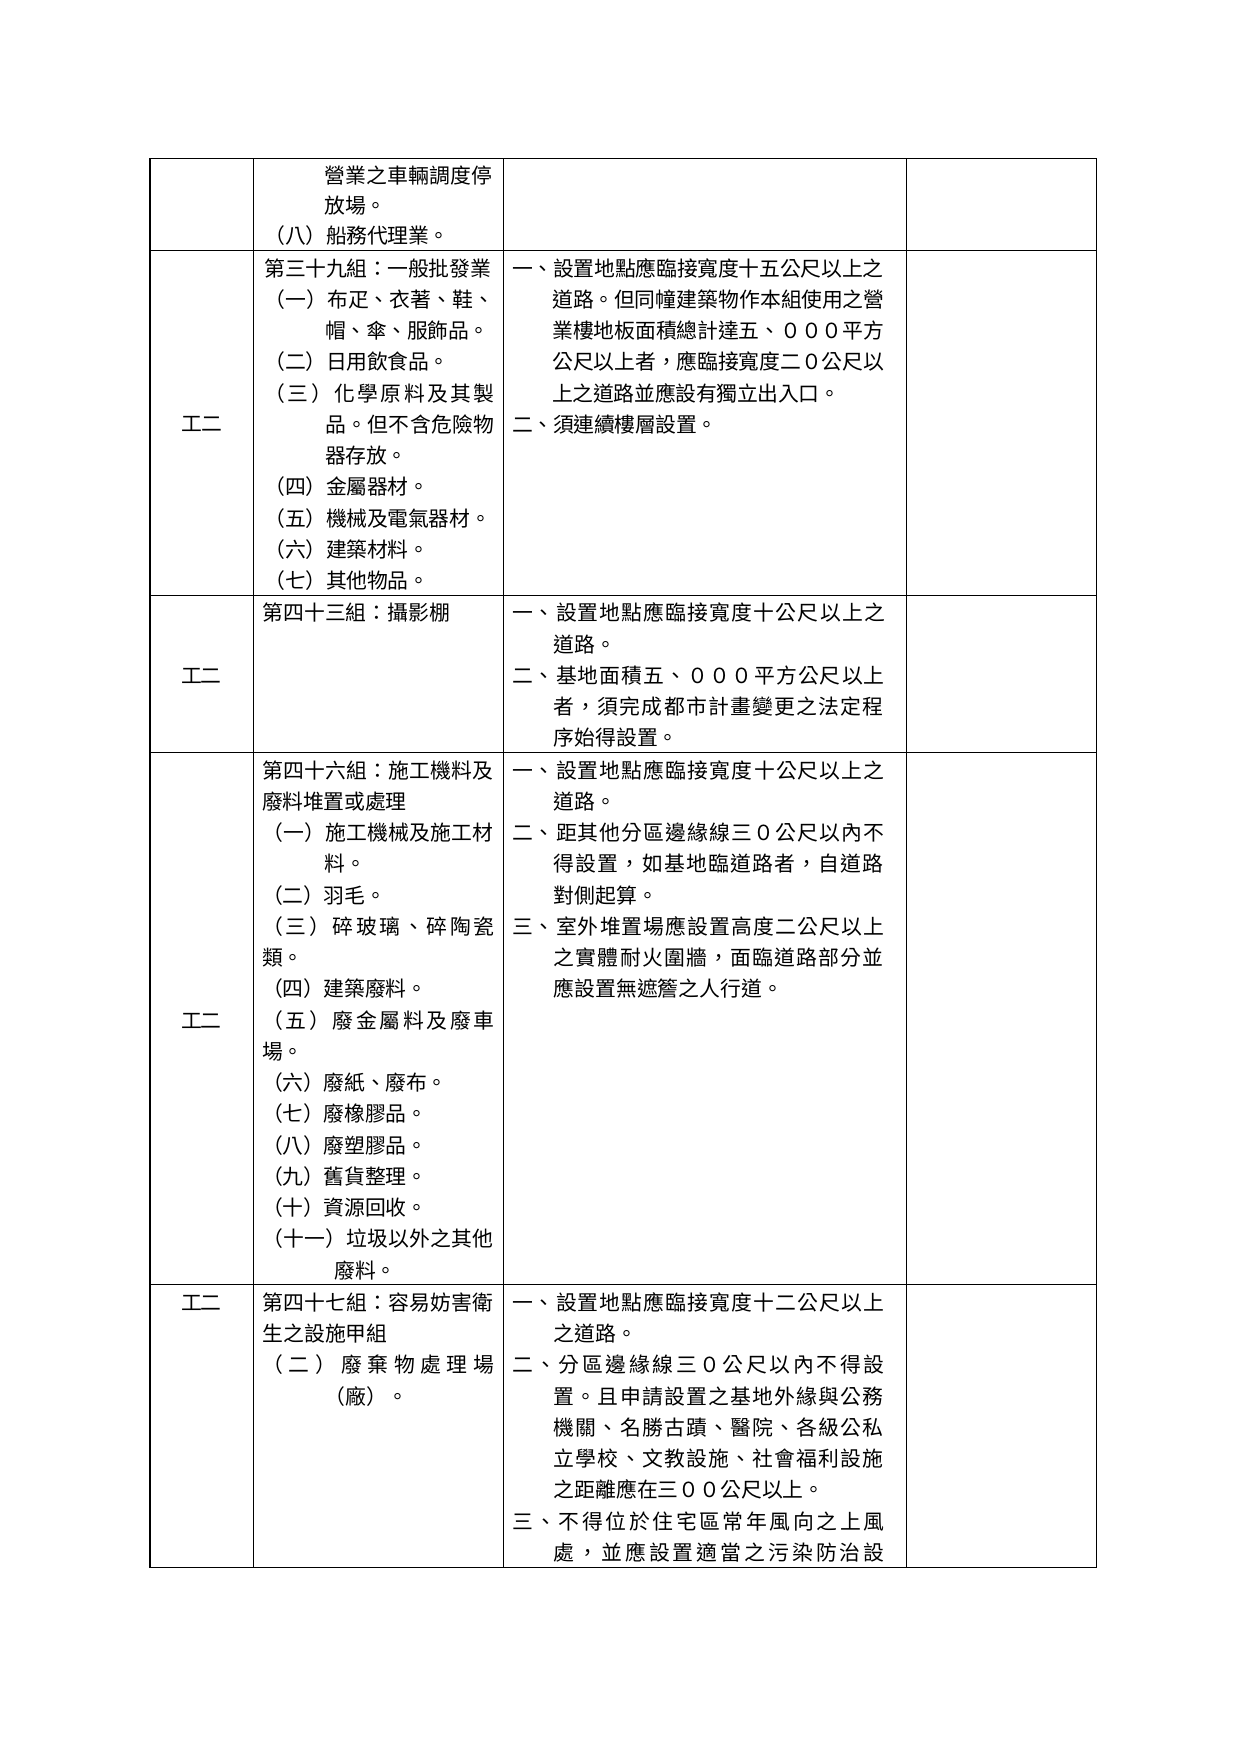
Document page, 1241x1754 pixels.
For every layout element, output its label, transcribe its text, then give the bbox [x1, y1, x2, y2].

table_cell 一、設置地點應臨接寬度十二公尺以上之道路。 二、分區邊緣線三０公尺以內不得設置。且申請設置之基地外緣與公務機關、名勝古蹟、醫院、各級公私立學校、文教設施、社會福利設施之距離應在三００公尺以上。 三、不得位於住宅區常年風向之上風處，並應設置適當之污染防治設 [504, 1285, 906, 1567]
table_cell [907, 753, 1096, 1284]
table_cell [907, 596, 1096, 752]
table_cell 工二 [151, 753, 253, 1284]
table_cell 工二 [151, 251, 253, 595]
table_cell [907, 1285, 1096, 1567]
table_cell 一、設置地點應臨接寬度十公尺以上之道路。 二、距其他分區邊緣線三０公尺以內不得設置，如基地臨道路者，自道路對側起算。 三、室外堆置場應設置高度二公尺以上之實體耐火圍牆，面臨道路部分並應設置無遮簷之人行道。 [504, 753, 906, 1284]
table_cell 第四十三組：攝影棚 [254, 596, 503, 752]
table_cell [151, 159, 253, 250]
table_cell 一、設置地點應臨接寬度十五公尺以上之道路。但同幢建築物作本組使用之營業樓地板面積總計達五、０００平方公尺以上者，應臨接寬度二０公尺以上之道路並應設有獨立出入口。 二、須連續樓層設置。 [504, 251, 906, 595]
table_cell 一、設置地點應臨接寬度十公尺以上之道路。 二、基地面積五、０００平方公尺以上者，須完成都市計畫變更之法定程序始得設置。 [504, 596, 906, 752]
table_cell 第四十六組：施工機料及廢料堆置或處理 （一）施工機械及施工材料。 （二）羽毛。 （三）碎玻璃、碎陶瓷類。 （四）建築廢料。 （五）廢金屬料及廢車場。 （六）廢紙、廢布。 （七）廢橡膠品。 （八）廢塑膠品。 （九）舊貨整理。 （十）資源回收。 （十一）垃圾以外之其他廢料。 [254, 753, 503, 1284]
table_cell [907, 159, 1096, 250]
table_cell [504, 159, 906, 250]
table_cell [907, 251, 1096, 595]
table_cell 營業之車輛調度停放場。 （八）船務代理業。 [254, 159, 503, 250]
table_cell 第四十七組：容易妨害衛生之設施甲組 （二）廢棄物處理場（廠）。 [254, 1285, 503, 1567]
table_cell 第三十九組：一般批發業 （一）布疋、衣著、鞋、帽、傘、服飾品。 （二）日用飲食品。 （三）化學原料及其製品。但不含危險物器存放。 （四）金屬器材。 （五）機械及電氣器材。 （六）建築材料。 （七）其他物品。 [254, 251, 503, 595]
table_cell 工二 [151, 596, 253, 752]
table_cell 工二 [151, 1285, 253, 1567]
